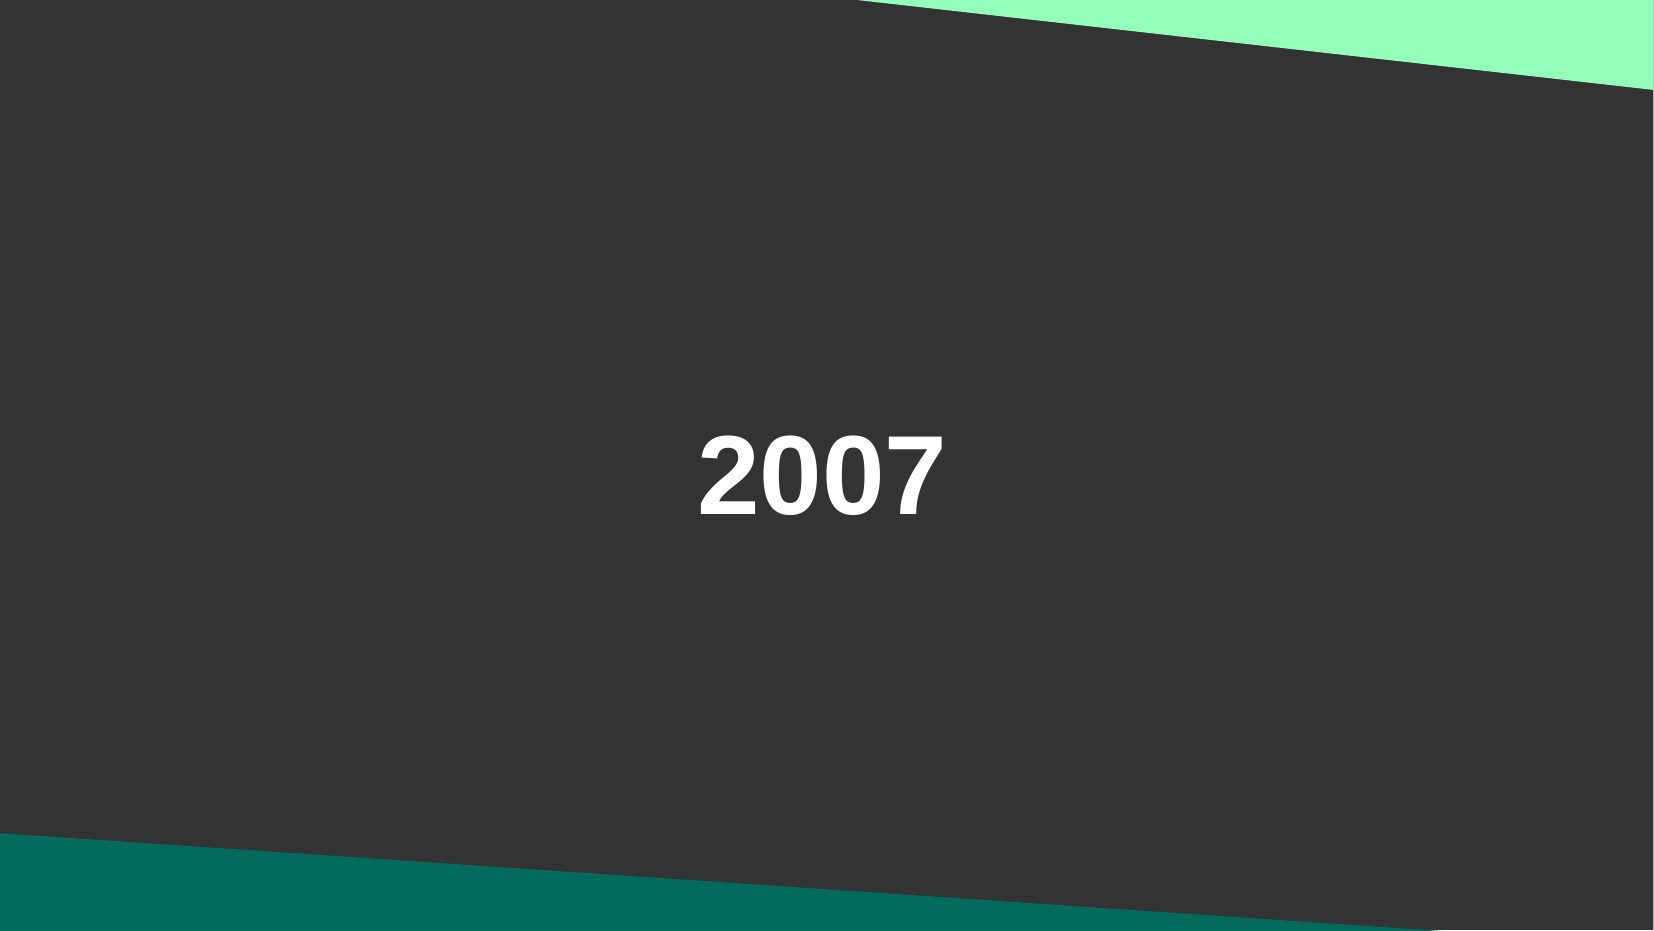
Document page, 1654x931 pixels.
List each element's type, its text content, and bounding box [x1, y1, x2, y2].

text_box [856, 0, 1654, 91]
title 2007 [22, 412, 1622, 539]
